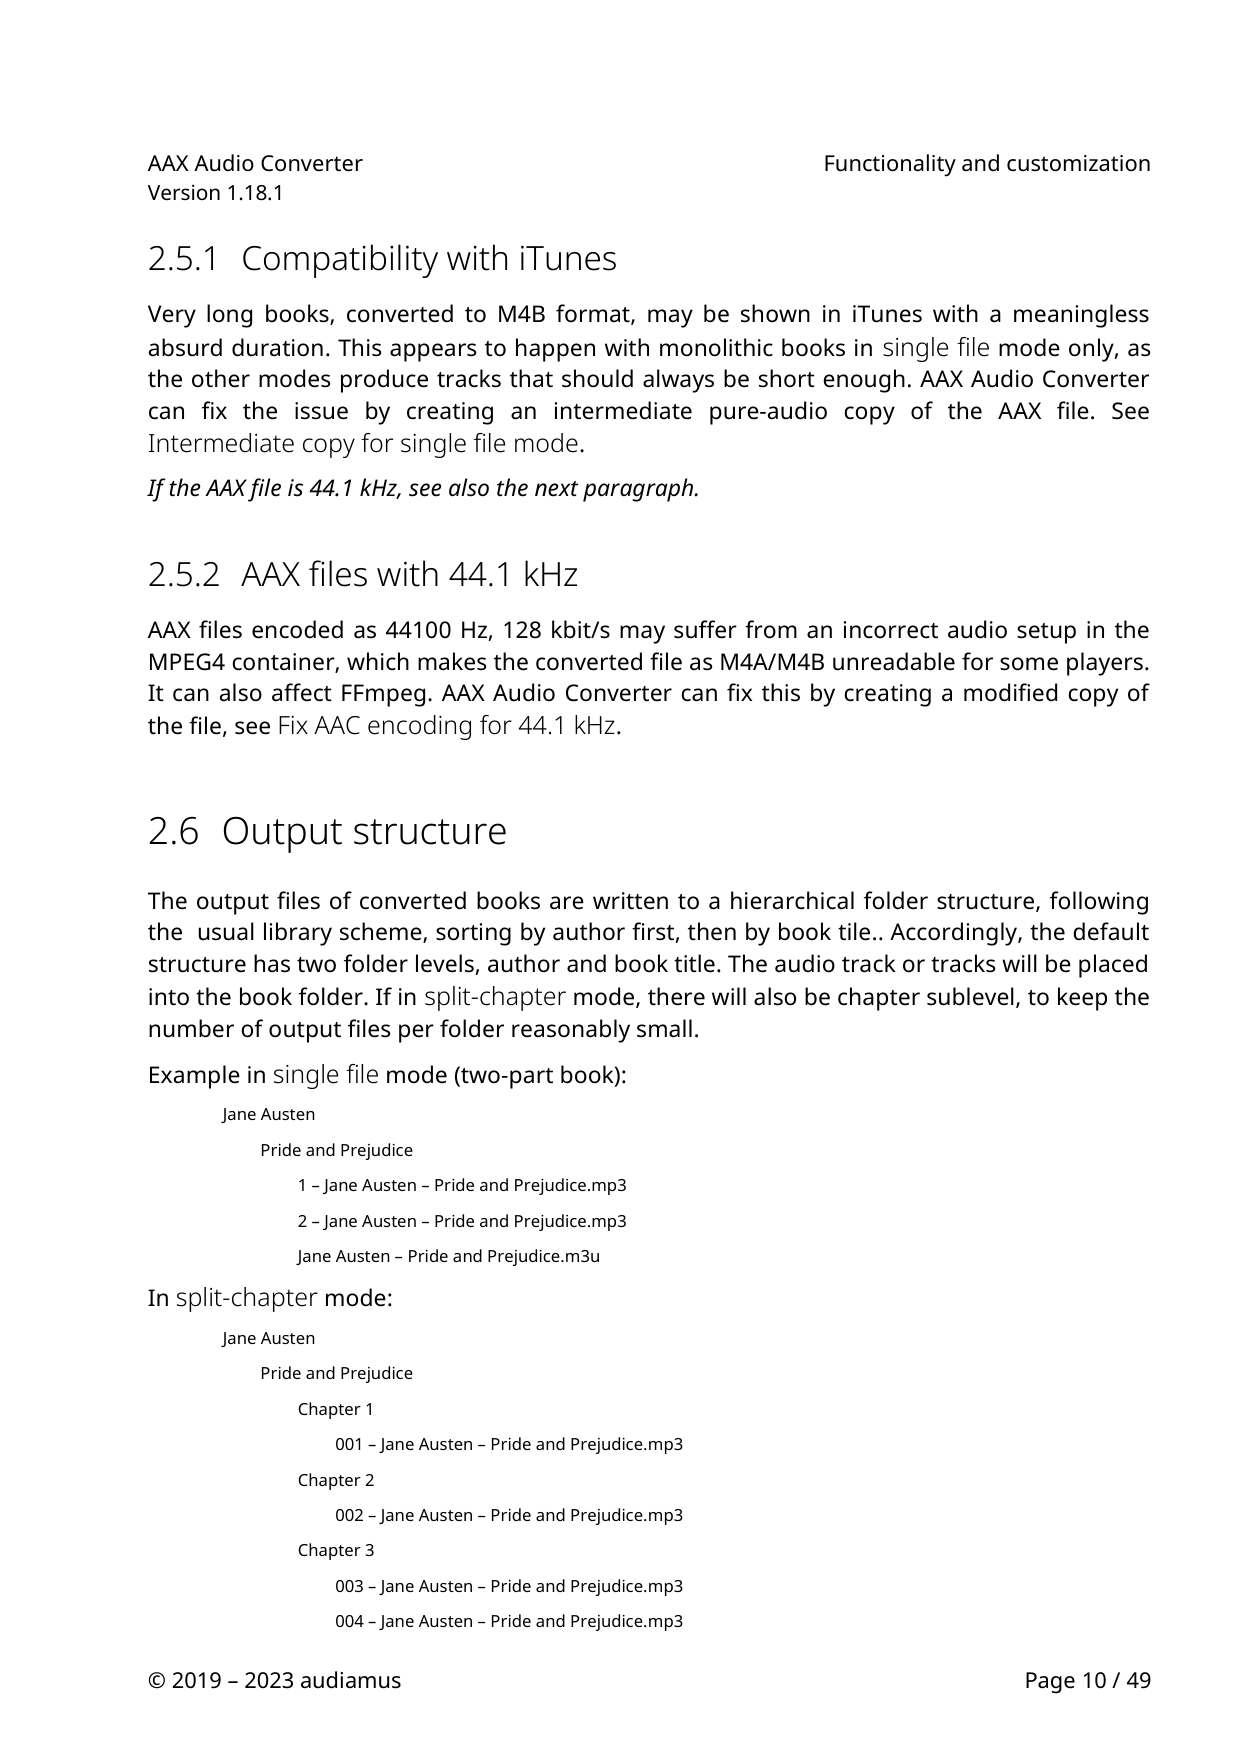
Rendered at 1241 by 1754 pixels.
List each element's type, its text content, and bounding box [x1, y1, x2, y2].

text Example in single file mode (two-part book): [148, 1056, 1152, 1090]
text If the AAX file is 44.1 kHz, see also the next paragraph. [148, 472, 1152, 503]
text AAX files encoded as 44100 Hz, 128 kbit/s may suffer from an incorrect audio setup in the MPEG4 container, which makes the converted file as M4A/M4B unreadable for some players. It can also affect FFmpeg. AAX Audio Converter can fix this by creating a modified copy of the file, see Fix AAC encoding for 44.1 kHz. [148, 614, 1152, 742]
list 001 – Jane Austen – Pride and Prejudice.mp3 [298, 1432, 1152, 1456]
subtitle Output structure [148, 804, 1152, 856]
list 004 – Jane Austen – Pride and Prejudice.mp3 [298, 1609, 1152, 1633]
list 003 – Jane Austen – Pride and Prejudice.mp3 [298, 1574, 1152, 1597]
list Jane Austen [185, 1103, 1152, 1126]
list Chapter 3 [260, 1539, 1152, 1562]
text In split-chapter mode: [148, 1280, 1152, 1314]
subtitle AAX files with 44.1 kHz [148, 551, 1152, 597]
subtitle Compatibility with iTunes [148, 235, 1152, 281]
text The output files of converted books are written to a hierarchical folder structure, following the usual library scheme, sorting by author first, then by book tile.. Accordingly, the default structure has two folder levels, author and book title. The audio track or tracks will be placed into the book folder. If in split-chapter mode, there will also be chapter sublevel, to keep the number of output files per folder reasonably small. [148, 885, 1152, 1044]
list Chapter 1 [260, 1397, 1152, 1420]
text Very long books, converted to M4B format, may be shown in iTunes with a meaningless absurd duration. This appears to happen with monolithic books in single file mode only, as the other modes produce tracks that should always be short enough. AAX Audio Converter can fix the issue by creating an intermediate pure-audio copy of the AAX file. See Intermediate copy for single file mode. [148, 298, 1152, 460]
list Pride and Prejudice [223, 1362, 1152, 1385]
list Jane Austen – Pride and Prejudice.m3u [260, 1244, 1152, 1267]
list Pride and Prejudice [223, 1138, 1152, 1161]
list 002 – Jane Austen – Pride and Prejudice.mp3 [298, 1503, 1152, 1526]
list Jane Austen [185, 1326, 1152, 1349]
list Chapter 2 [260, 1468, 1152, 1491]
list 1 – Jane Austen – Pride and Prejudice.mp3 [260, 1174, 1152, 1197]
list 2 – Jane Austen – Pride and Prejudice.mp3 [260, 1209, 1152, 1232]
